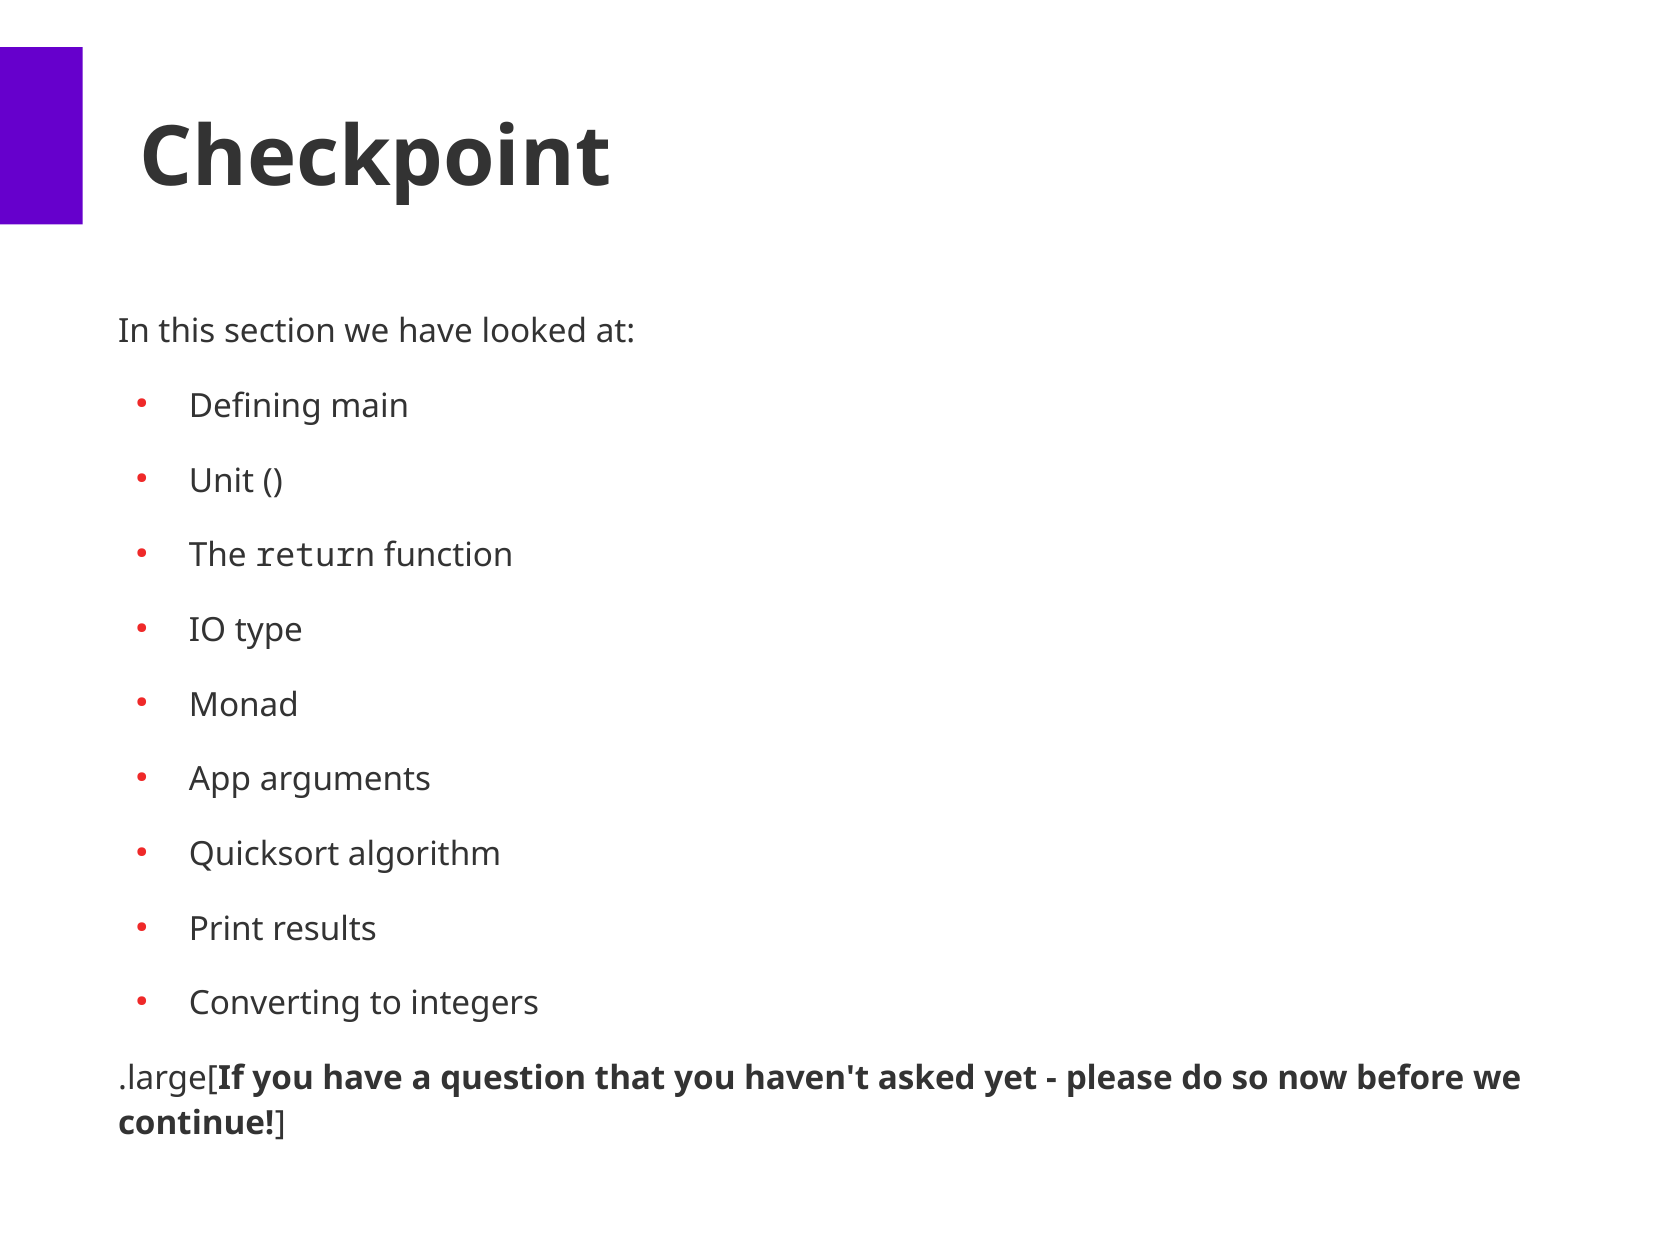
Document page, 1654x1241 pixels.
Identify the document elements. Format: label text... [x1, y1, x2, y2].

title Checkpoint [118, 49, 1571, 257]
list In this section we have looked at: Defining main Unit () The return function IO type Monad App arguments Quicksort algorithm Print results Converting to integers .large[If you have a question that you haven't asked yet - please do so now before we continue!] [118, 307, 1536, 1074]
